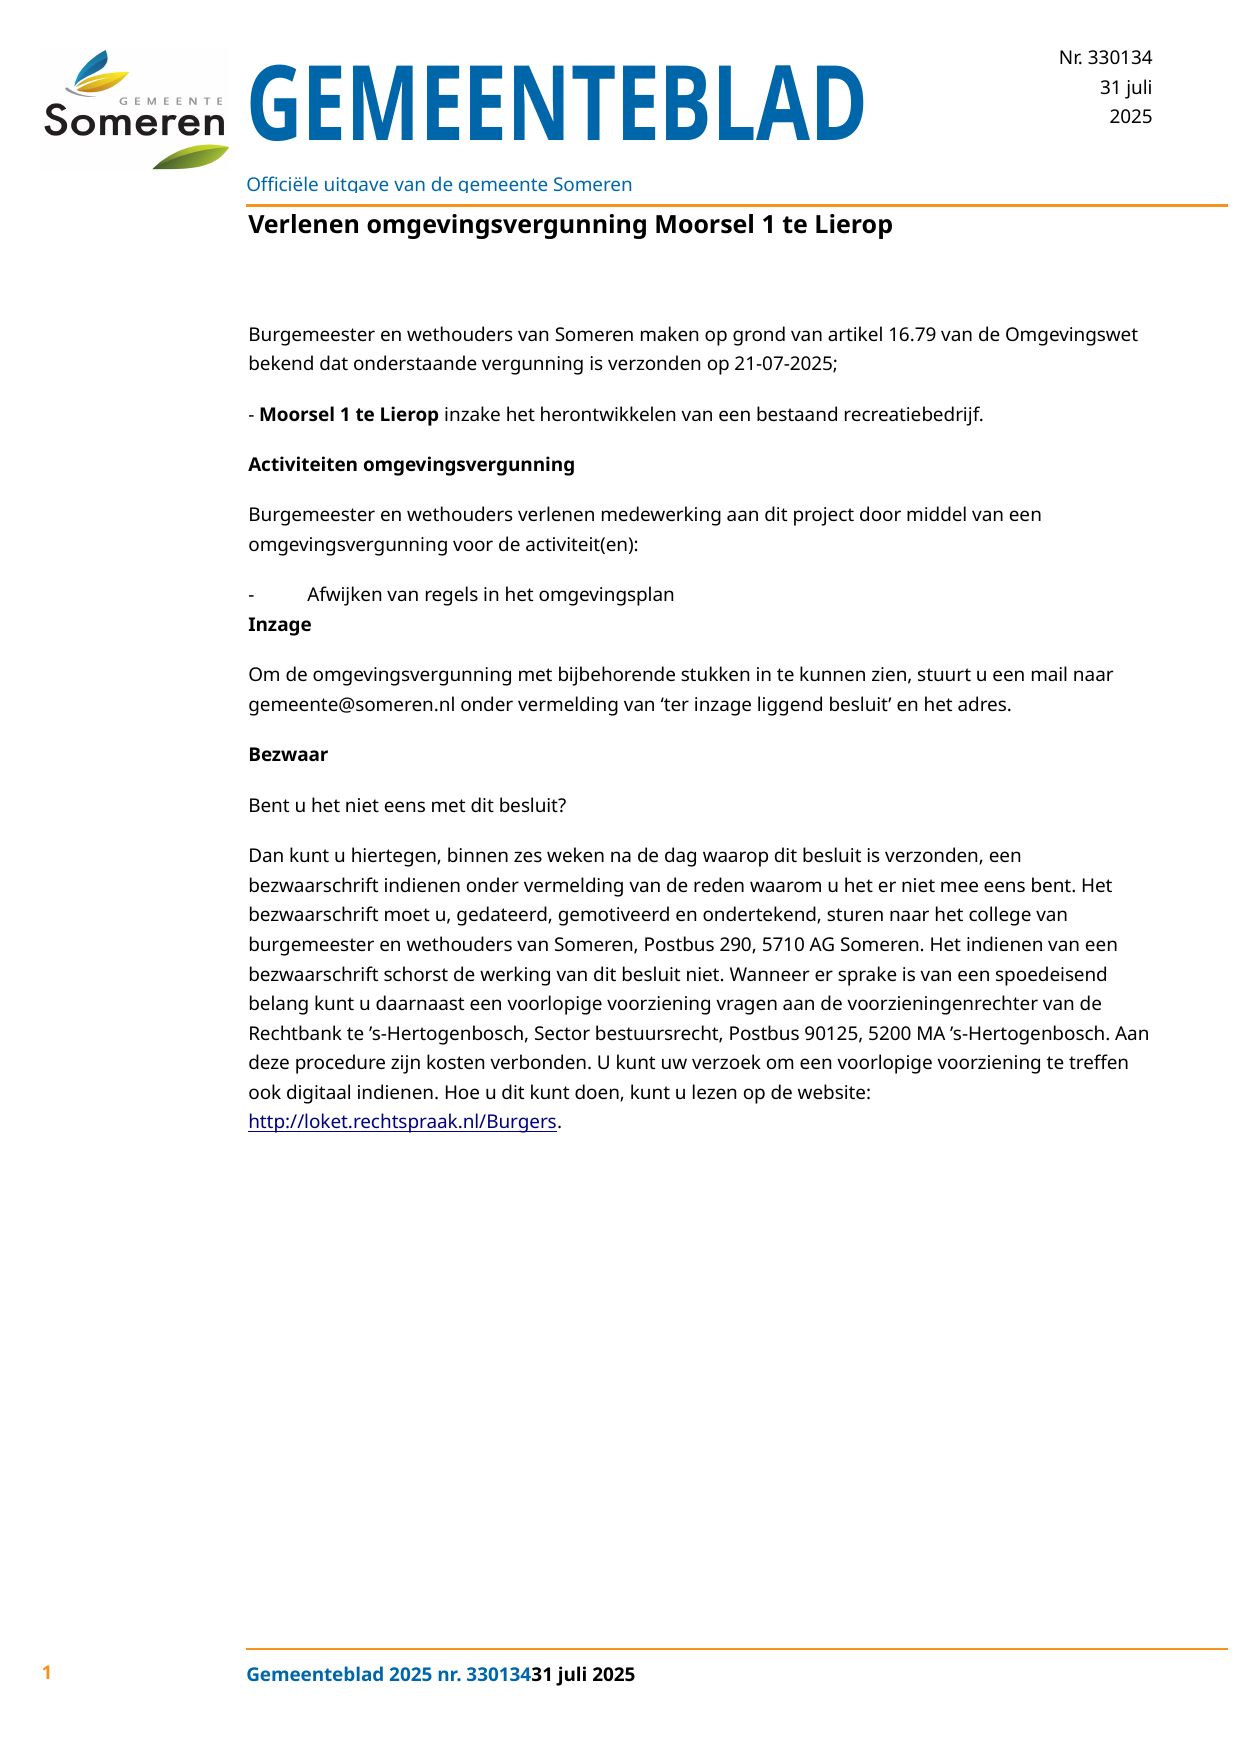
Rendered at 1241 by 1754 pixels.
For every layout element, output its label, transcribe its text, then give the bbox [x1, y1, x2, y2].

text Burgemeester en wethouders verlenen medewerking aan dit project door middel van een omgevingsvergunning voor de activiteit(en): [248, 502, 1152, 557]
text Inzage [248, 611, 1152, 637]
text - Moorsel 1 te Lierop inzake het herontwikkelen van een bestaand recreatiebedrijf. [248, 401, 1152, 426]
text Verlenen omgevingsvergunning Moorsel 1 te Lierop [248, 207, 1152, 241]
text Om de omgevingsvergunning met bijbehorende stukken in te kunnen zien, stuurt u een mail naar gemeente@someren.nl onder vermelding van ‘ter inzage liggend besluit’ en het adres. [248, 662, 1152, 717]
text Dan kunt u hiertegen, binnen zes weken na de dag waarop dit besluit is verzonden, een bezwaarschrift indienen onder vermelding van de reden waarom u het er niet mee eens bent. Het bezwaarschrift moet u, gedateerd, gemotiveerd en ondertekend, sturen naar het college van burgemeester en wethouders van Someren, Postbus 290, 5710 AG Someren. Het indienen van een bezwaarschrift schorst de werking van dit besluit niet. Wanneer er sprake is van een spoedeisend belang kunt u daarnaast een voorlopige voorziening vragen aan de voorzieningenrechter van de Rechtbank te ’s-Hertogenbosch, Sector bestuursrecht, Postbus 90125, 5200 MA ’s-Hertogenbosch. Aan deze procedure zijn kosten verbonden. U kunt uw verzoek om een voorlopige voorziening te treffen ook digitaal indienen. Hoe u dit kunt doen, kunt u lezen op de website: http://loket.rechtspraak.nl/Burgers. [248, 842, 1152, 1134]
text Activiteiten omgevingsvergunning [248, 451, 1152, 477]
list Afwijken van regels in het omgevingsplan [248, 582, 1152, 607]
text Bent u het niet eens met dit besluit? [248, 792, 1152, 818]
text Burgemeester en wethouders van Someren maken op grond van artikel 16.79 van de Omgevingswet bekend dat onderstaande vergunning is verzonden op 21-07-2025; [248, 321, 1152, 376]
text Bezwaar [248, 742, 1152, 767]
picture [41, 47, 231, 172]
